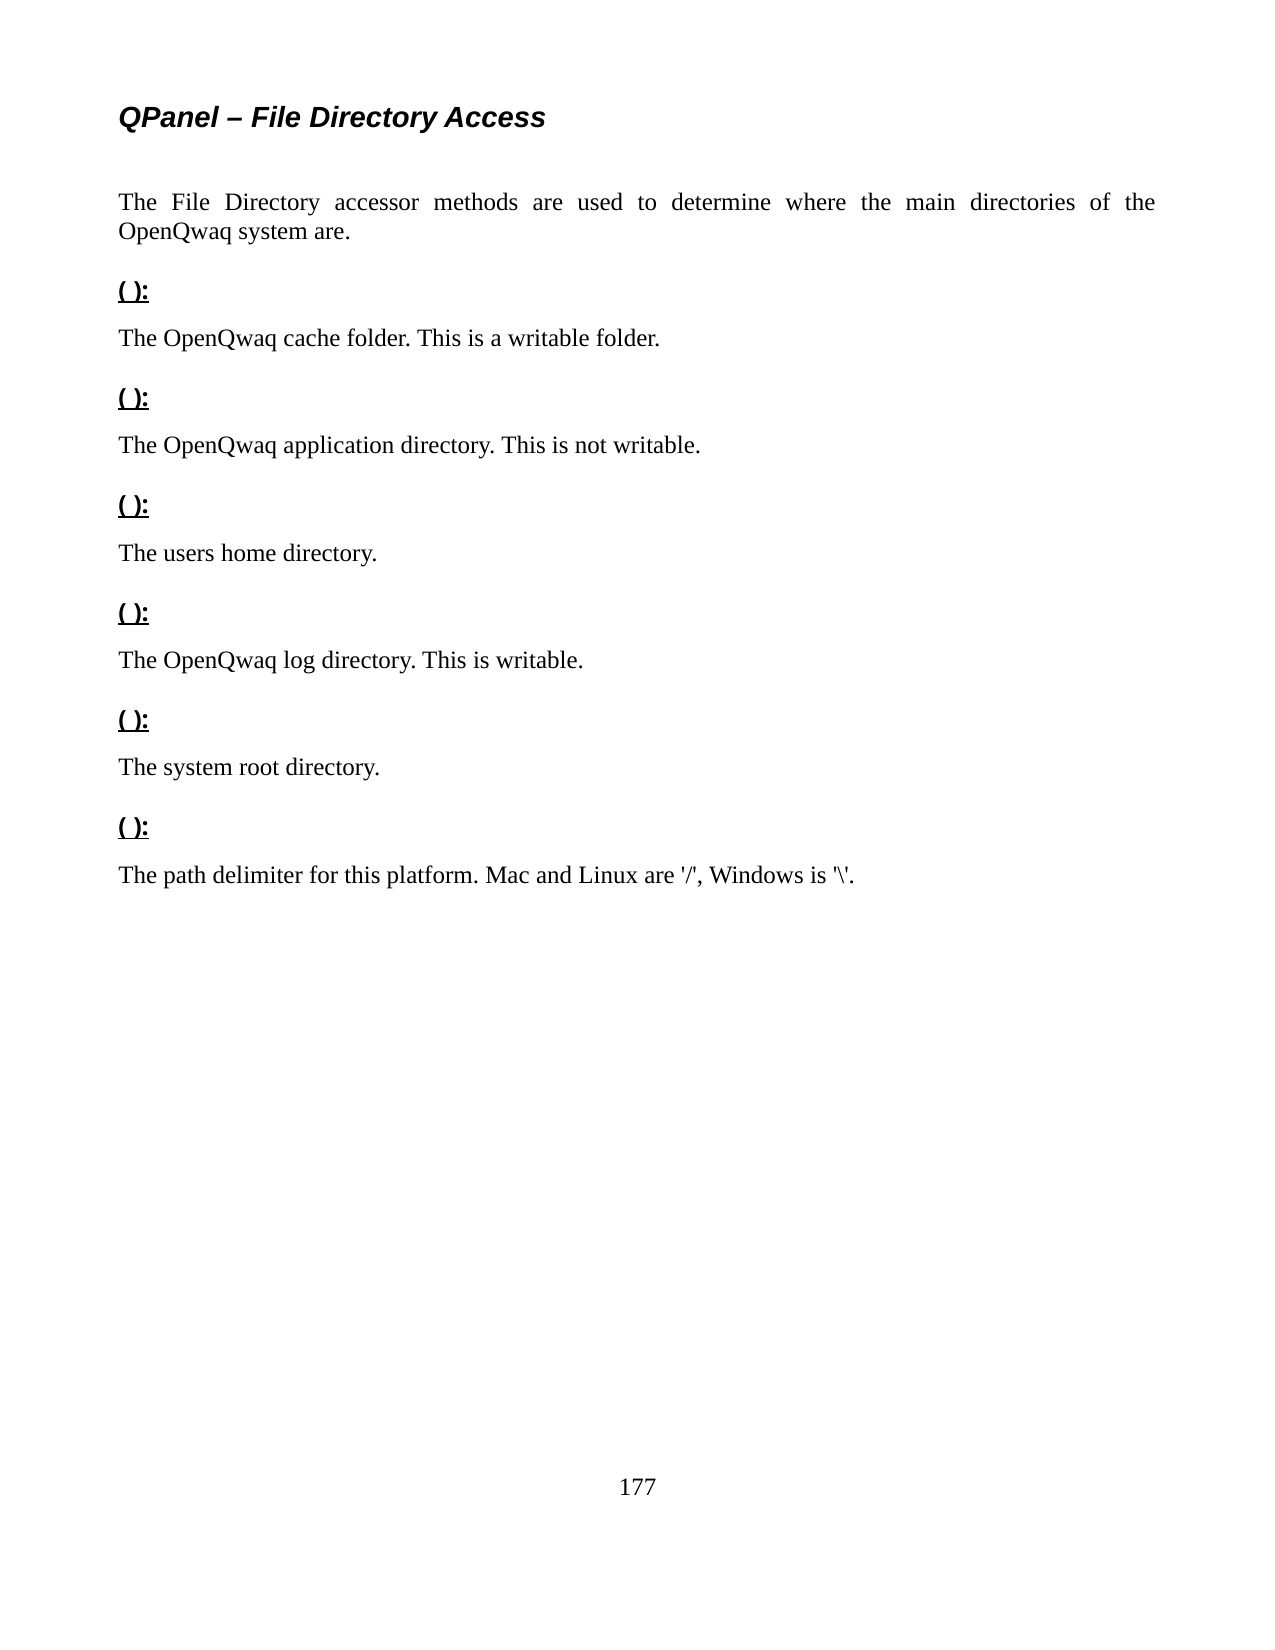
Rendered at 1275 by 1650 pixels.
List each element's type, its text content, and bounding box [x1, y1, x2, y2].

text The File Directory accessor methods are used to determine where the main directories of the OpenQwaq system are. [118, 187, 1157, 245]
text The OpenQwaq application directory. This is not writable. [118, 431, 1157, 459]
title ( ): [118, 809, 1157, 843]
title ( ): [118, 487, 1157, 521]
text The path delimiter for this platform. Mac and Linux are '/', Windows is '\'. [118, 860, 1157, 888]
title ( ): [118, 594, 1157, 628]
text The users home directory. [118, 538, 1157, 567]
text The OpenQwaq cache folder. This is a writable folder. [118, 323, 1157, 352]
subtitle QPanel – File Directory Access [118, 100, 1157, 133]
title ( ): [118, 272, 1157, 306]
title ( ): [118, 701, 1157, 736]
text The OpenQwaq log directory. This is writable. [118, 645, 1157, 674]
title ( ): [118, 379, 1157, 414]
text The system root directory. [118, 752, 1157, 781]
